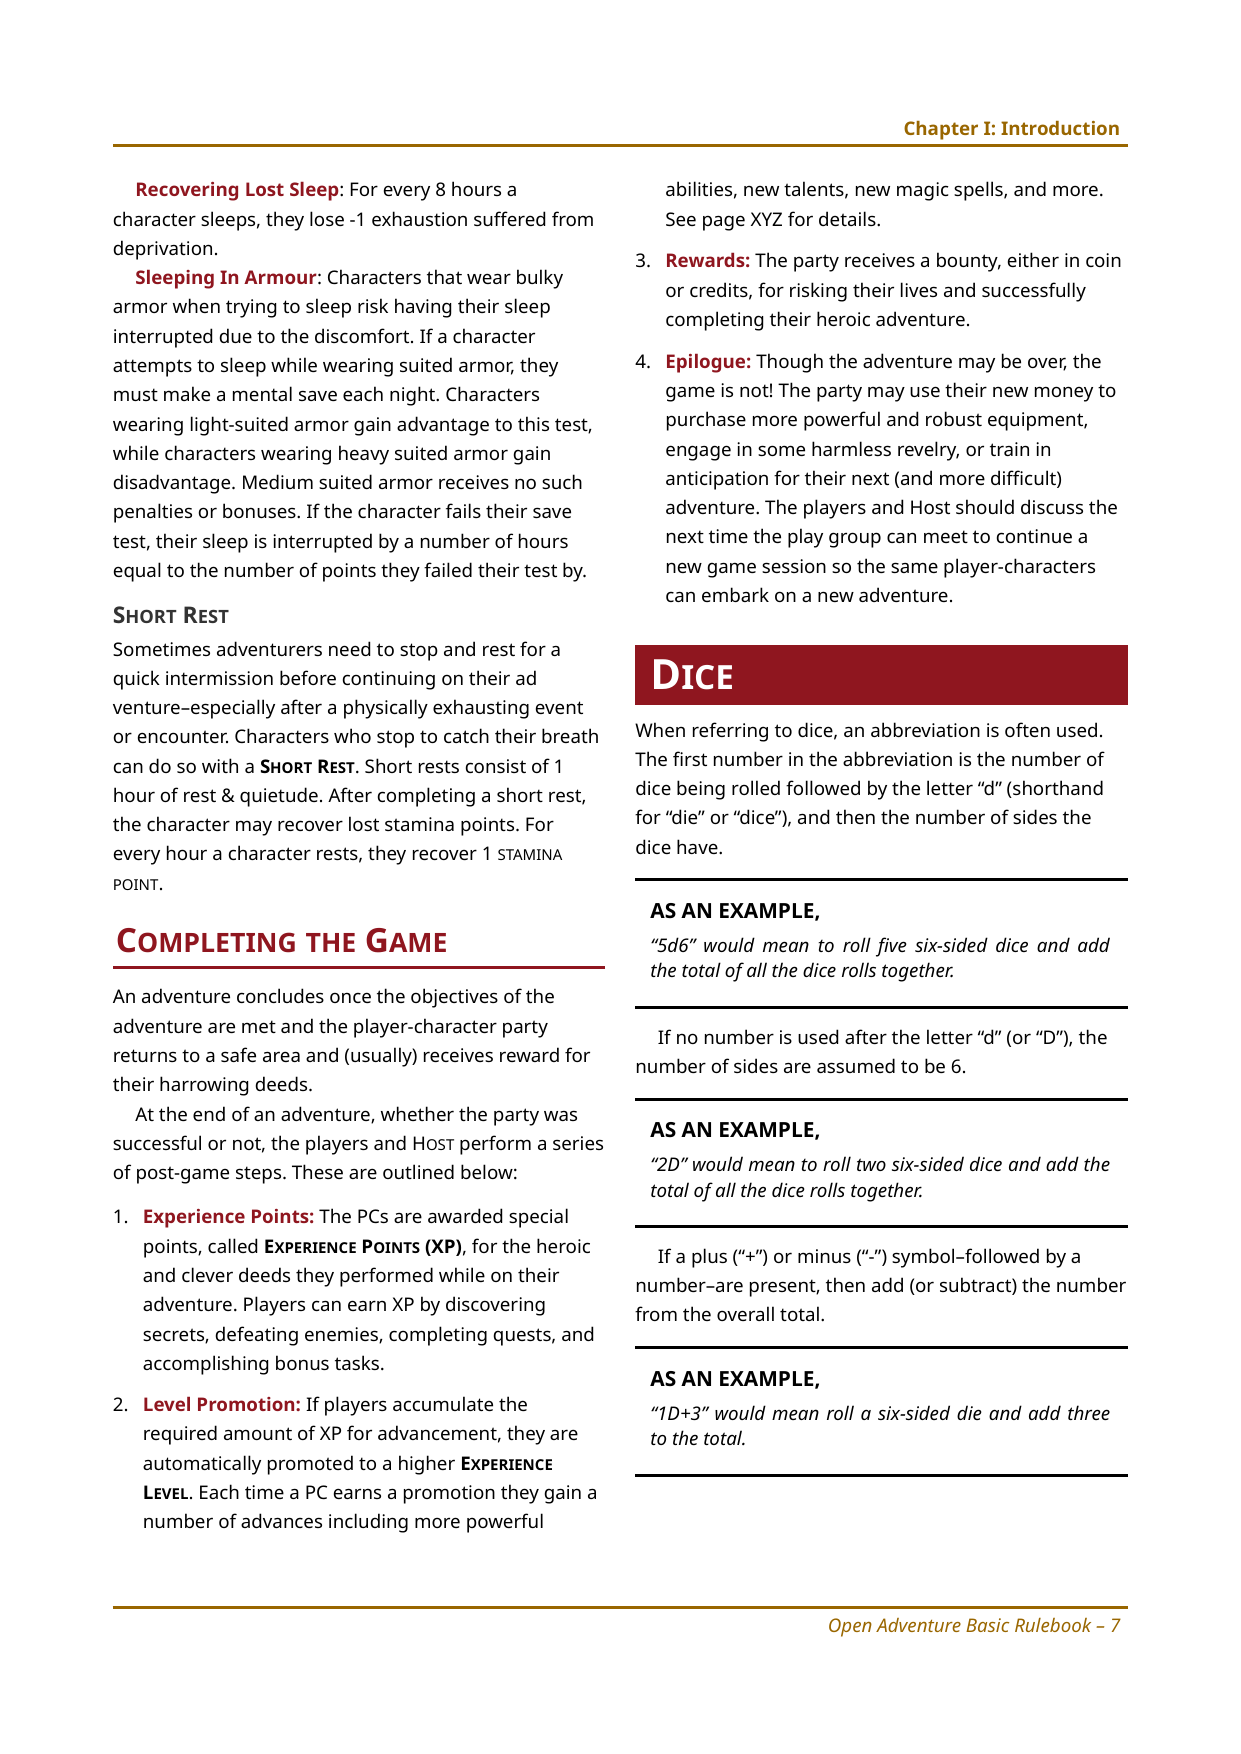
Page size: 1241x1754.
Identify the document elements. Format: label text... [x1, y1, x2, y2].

text If a plus (“+”) or minus (“-”) symbol–followed by a number–are present, then add (or subtract) the number from the overall total. [635, 1243, 1128, 1327]
text An adventure concludes once the objectives of the adventure are met and the player-character party returns to a safe area and (usually) receives reward for their harrowing deeds. [113, 984, 605, 1097]
text If no number is used after the letter “d” (or “D”), the number of sides are assumed to be 6. [635, 1024, 1128, 1079]
subtitle Completing the Game [113, 914, 605, 966]
list Level Promotion: If players accumulate the required amount of XP for advancement, they are automatically promoted to a higher Experience Level. Each time a PC earns a promotion they gain a number of advances including more powerful [113, 1391, 605, 1534]
list Experience Points: The PCs are awarded special points, called Experience Points (XP), for the heroic and clever deeds they performed while on their adventure. Players can earn XP by discovering secrets, defeating enemies, completing quests, and accomplishing bonus tasks. [113, 1204, 605, 1376]
table_header As An Example, “1D+3” would mean roll a six-sided die and add three to the total. [635, 1349, 1128, 1474]
subtitle Dice [635, 645, 1128, 705]
text Sleeping in Armour: Characters that wear bulky armor when trying to sleep risk having their sleep interrupted due to the discomfort. If a character attempts to sleep while wearing suited armor, they must make a mental save each night. Characters wearing light-suited armor gain advantage to this test, while characters wearing heavy suited armor gain disadvantage. Medium suited armor receives no such penalties or bonuses. If the character fails their save test, their sleep is interrupted by a number of hours equal to the number of points they failed their test by. [113, 264, 605, 583]
list Rewards: The party receives a bounty, either in coin or credits, for risking their lives and successfully completing their heroic adventure. [635, 248, 1128, 332]
text At the end of an adventure, whether the party was successful or not, the players and Host perform a series of post-game steps. These are outlined below: [113, 1101, 605, 1185]
table_header As An Example, “5d6” would mean to roll five six-sided dice and add the total of all the dice rolls together. [635, 881, 1128, 1006]
text Recovering Lost Sleep: For every 8 hours a character sleeps, they lose -1 exhaustion suffered from deprivation. [113, 177, 605, 261]
list abilities, new talents, new magic spells, and more. See page XYZ for details. [635, 177, 1128, 232]
list Epilogue: Though the adventure may be over, the game is not! The party may use their new money to purchase more powerful and robust equipment, engage in some harmless revelry, or train in anticipation for their next (and more difficult) adventure. The players and Host should discuss the next time the play group can meet to continue a new game session so the same player-characters can embark on a new adventure. [635, 348, 1128, 608]
text venture–especially after a physically exhausting event or encounter. Characters who stop to catch their breath can do so with a Short Rest. Short rests consist of 1 hour of rest & quietude. After completing a short rest, the character may recover lost stamina points. For every hour a character rests, they recover 1 stamina point. [113, 694, 605, 896]
table_header As An Example, “2D” would mean to roll two six-sided dice and add the total of all the dice rolls together. [635, 1101, 1128, 1225]
text Sometimes adventurers need to stop and rest for a quick intermission before continuing on their ad [113, 636, 605, 691]
subtitle Short Rest [113, 598, 605, 630]
text When referring to dice, an abbreviation is often used. The first number in the abbreviation is the number of dice being rolled followed by the letter “d” (shorthand for “die” or “dice”), and then the number of sides the dice have. [635, 717, 1128, 859]
